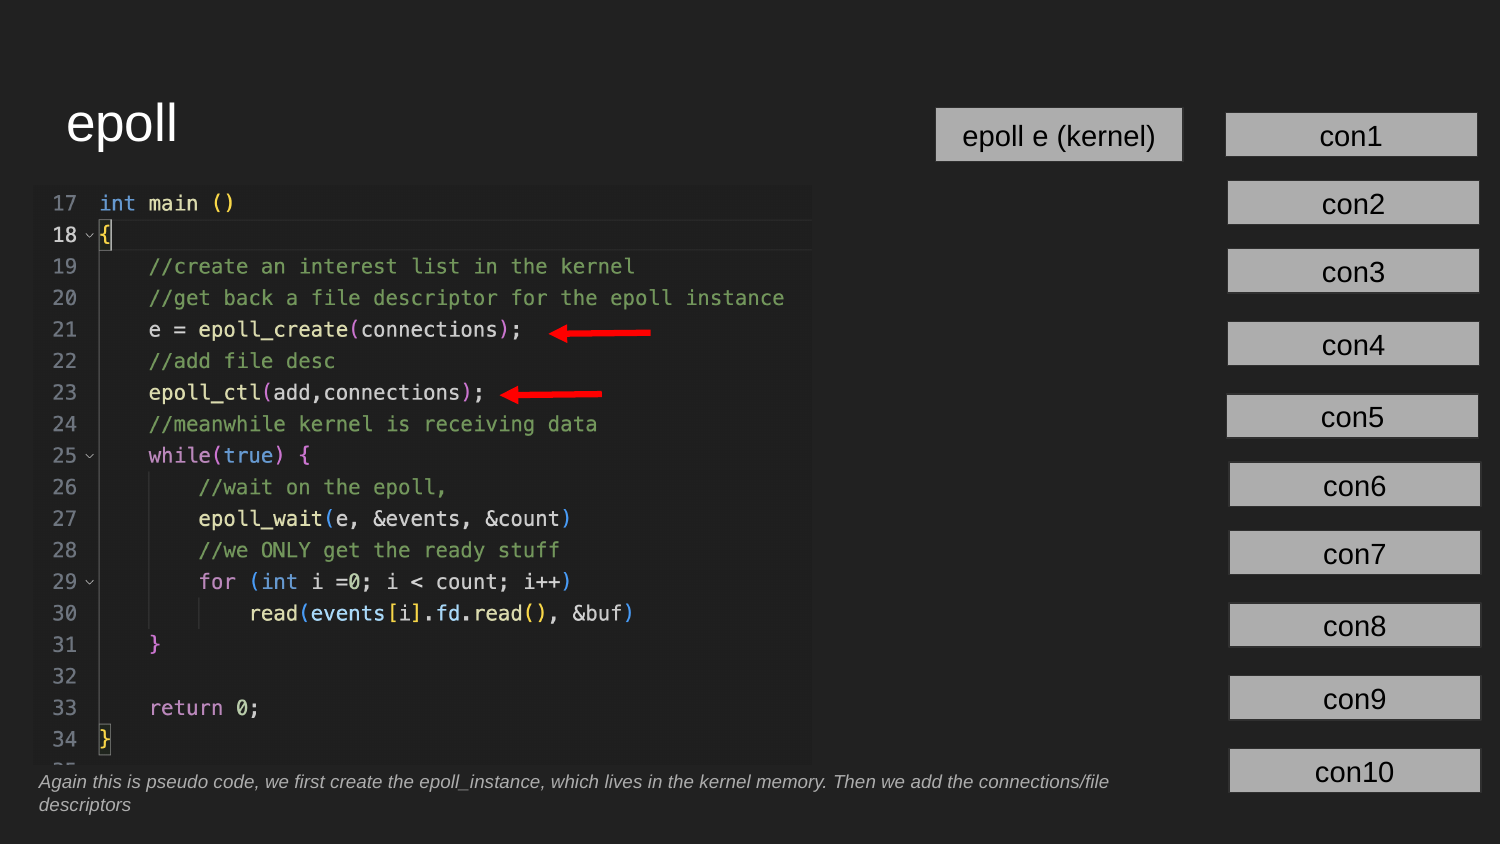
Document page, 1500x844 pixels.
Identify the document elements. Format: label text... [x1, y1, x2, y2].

text_box con6 [1228, 462, 1481, 507]
text_box con5 [1226, 394, 1479, 439]
text_box epoll e (kernel) [935, 107, 1184, 162]
text_box con8 [1228, 603, 1481, 648]
text_box con10 [1228, 748, 1481, 793]
text_box con9 [1228, 675, 1481, 720]
title epoll [51, 72, 903, 167]
text_box con1 [1225, 112, 1478, 157]
text_box con7 [1228, 530, 1481, 575]
picture [33, 185, 812, 755]
text_box con3 [1227, 248, 1480, 293]
text_box Again this is pseudo code, we first create the epoll_instance, which lives in the kernel memory. Then we add the connections/file descriptors [23, 755, 1158, 837]
text_box con2 [1227, 180, 1480, 225]
text_box con4 [1227, 321, 1480, 366]
